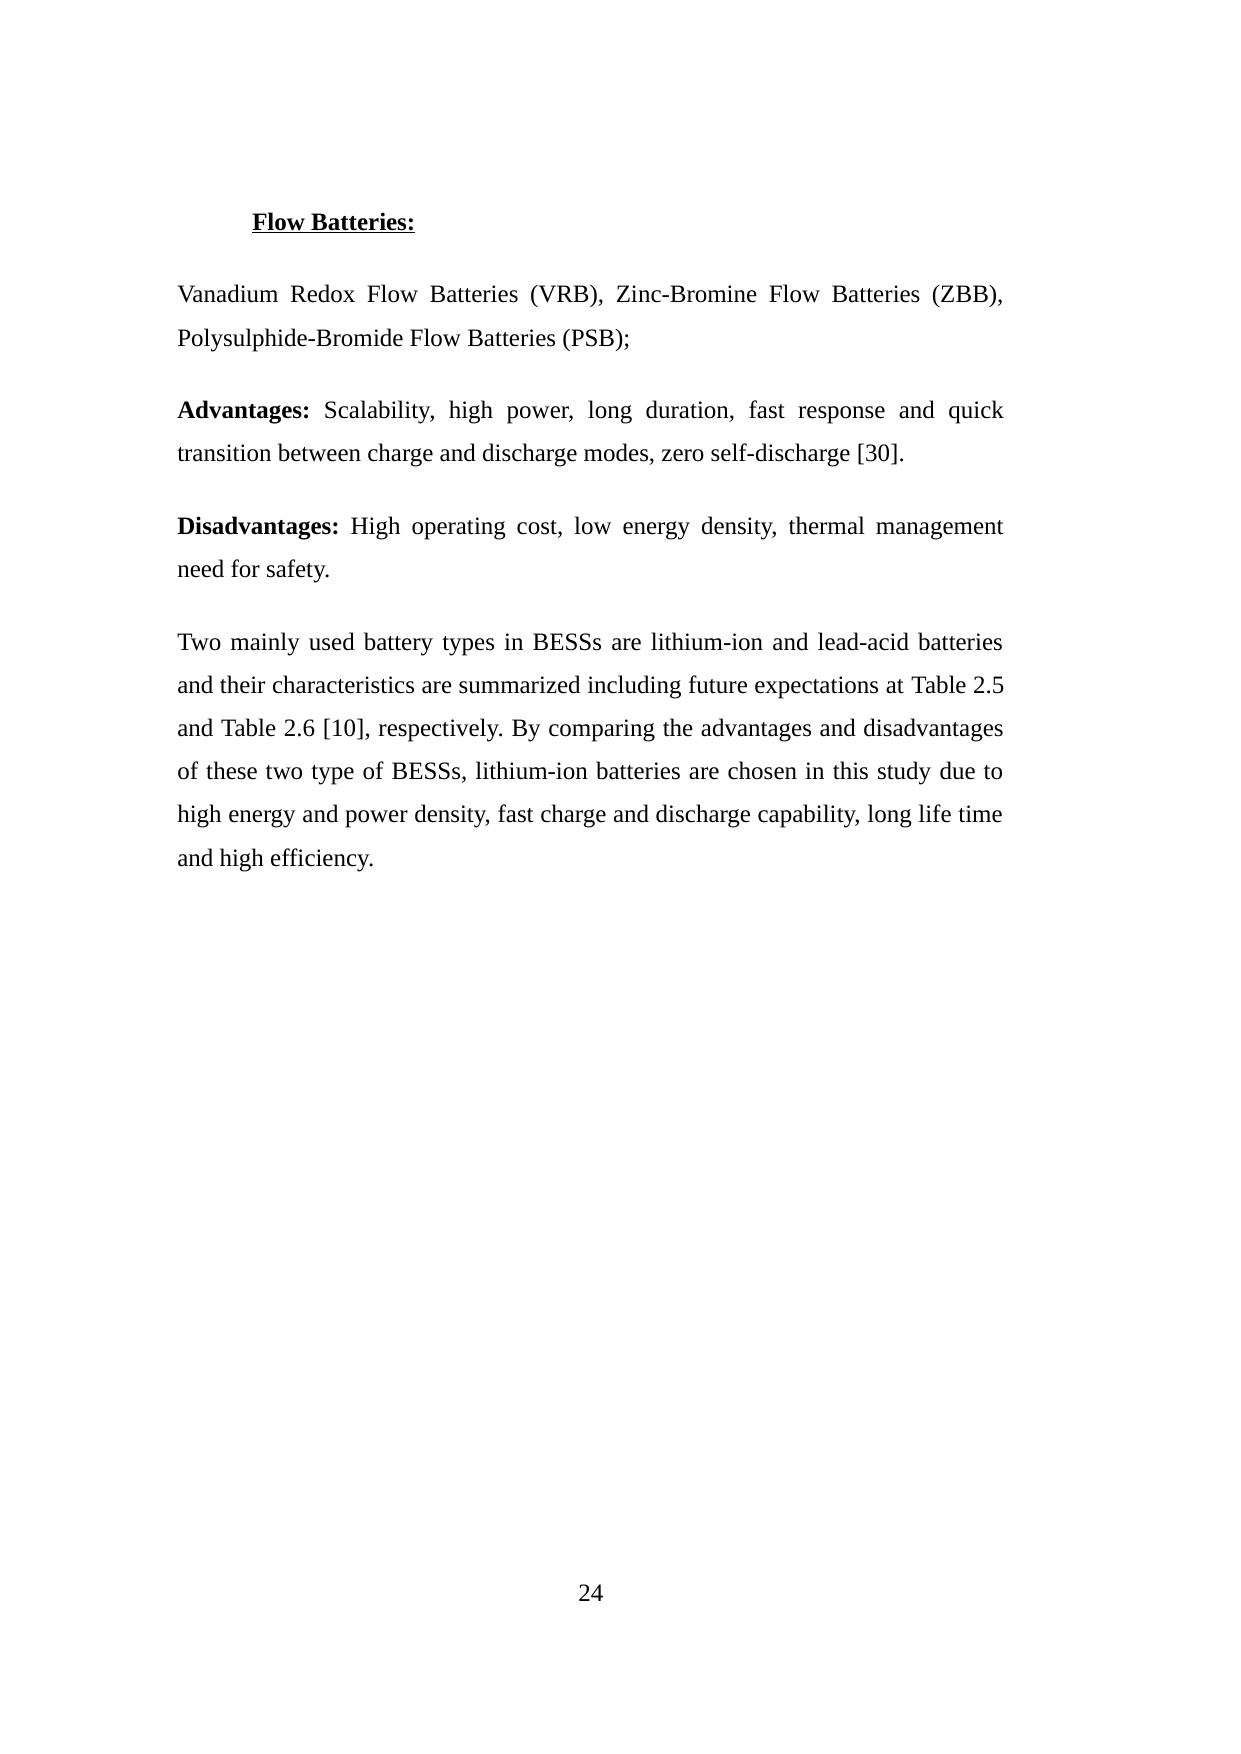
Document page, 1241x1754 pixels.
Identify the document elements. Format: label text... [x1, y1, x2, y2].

text Two mainly used battery types in BESSs are lithium-ion and lead-acid batteries and their characteristics are summarized including future expectations at Table 2.5 and Table 2.6 [10]⁠, respectively. By comparing the advantages and disadvantages of these two type of BESSs, lithium-ion batteries are chosen in this study due to high energy and power density, fast charge and discharge capability, long life time and high efficiency. [177, 627, 1004, 871]
text Vanadium Redox Flow Batteries (VRB), Zinc-Bromine Flow Batteries (ZBB), Polysulphide-Bromide Flow Batteries (PSB); [177, 279, 1004, 351]
text Advantages: Scalability, high power, long duration, fast response and quick transition between charge and discharge modes, zero self-discharge [30]⁠. [177, 395, 1004, 467]
text Disadvantages: High operating cost, low energy density, thermal management need for safety. [177, 511, 1004, 583]
text Flow Batteries: [177, 207, 1004, 236]
